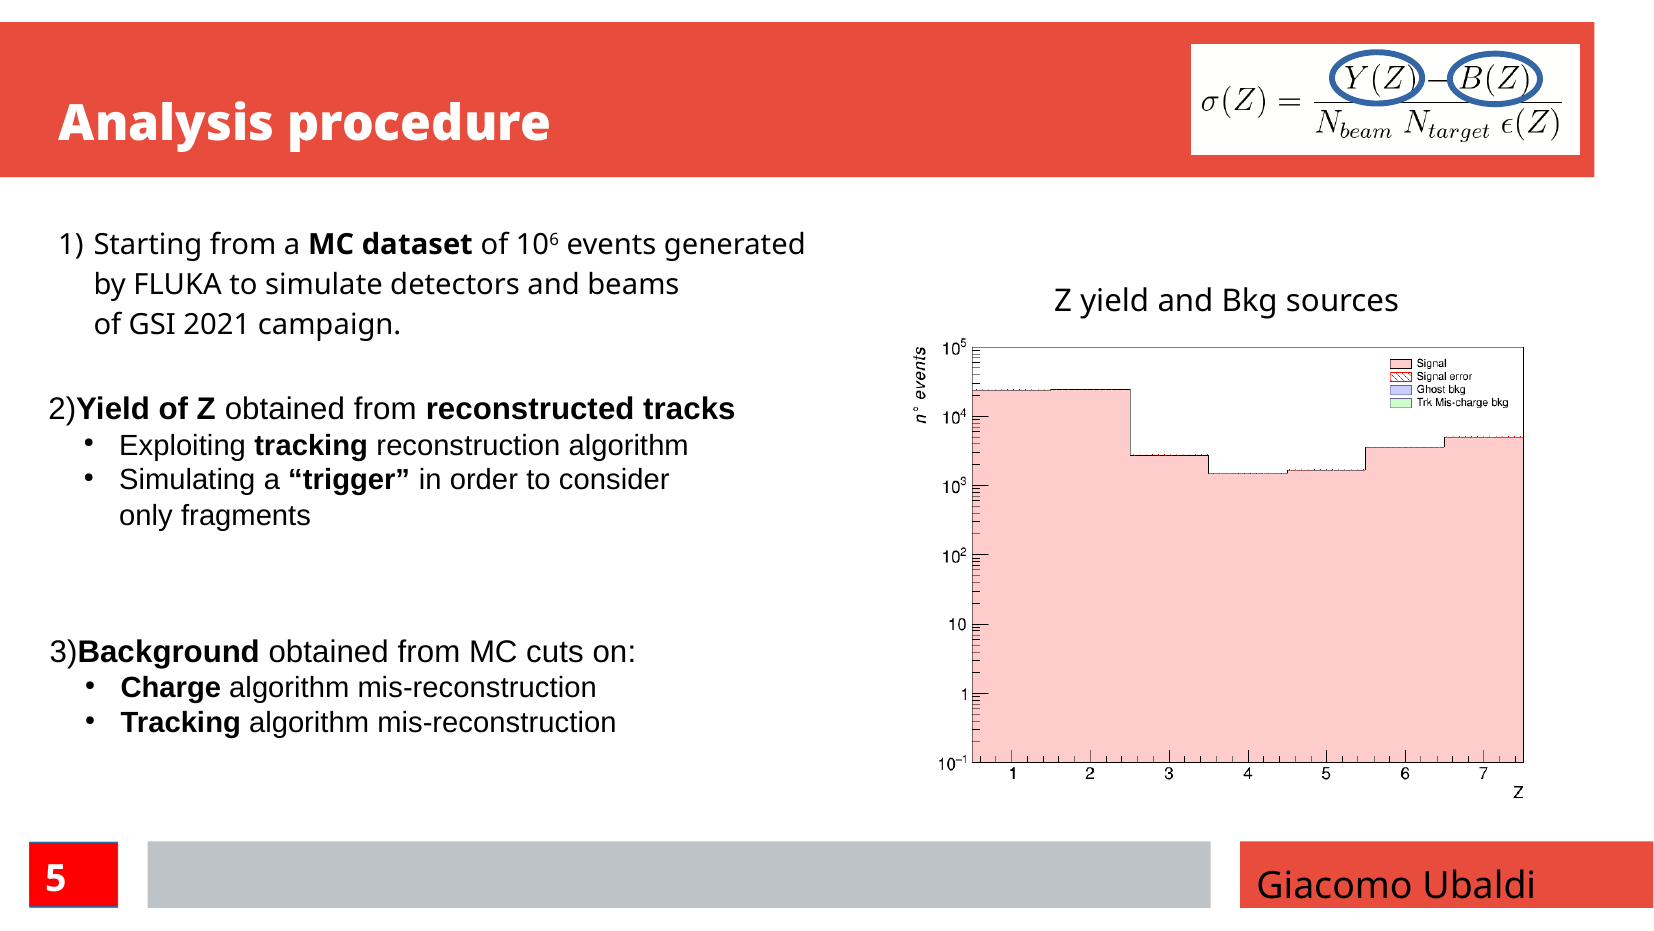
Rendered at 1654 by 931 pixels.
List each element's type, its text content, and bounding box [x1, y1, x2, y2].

picture [1453, 64, 1536, 101]
text_box [1191, 44, 1580, 155]
text_box 3)Background obtained from MC cuts on: Charge algorithm mis-reconstruction Tracking algorithm mis-reconstruction [0, 623, 897, 765]
title Analysis procedure [59, 44, 1595, 156]
text_box 5 [30, 844, 86, 903]
picture [1336, 64, 1419, 100]
picture [1201, 64, 1562, 142]
text_box Starting from a MC dataset of 106 events generated by FLUKA to simulate detectors and beams of GSI 2021 campaign. [43, 215, 938, 411]
text_box Giacomo Ubaldi [1241, 850, 1568, 910]
picture [897, 327, 1595, 814]
text_box 2)Yield of Z obtained from reconstructed tracks Exploiting tracking reconstruction algorithm Simulating a “trigger” in order to consider only fragments [0, 381, 782, 595]
text_box Z yield and Bkg sources [1039, 270, 1464, 322]
text_box [29, 842, 118, 907]
